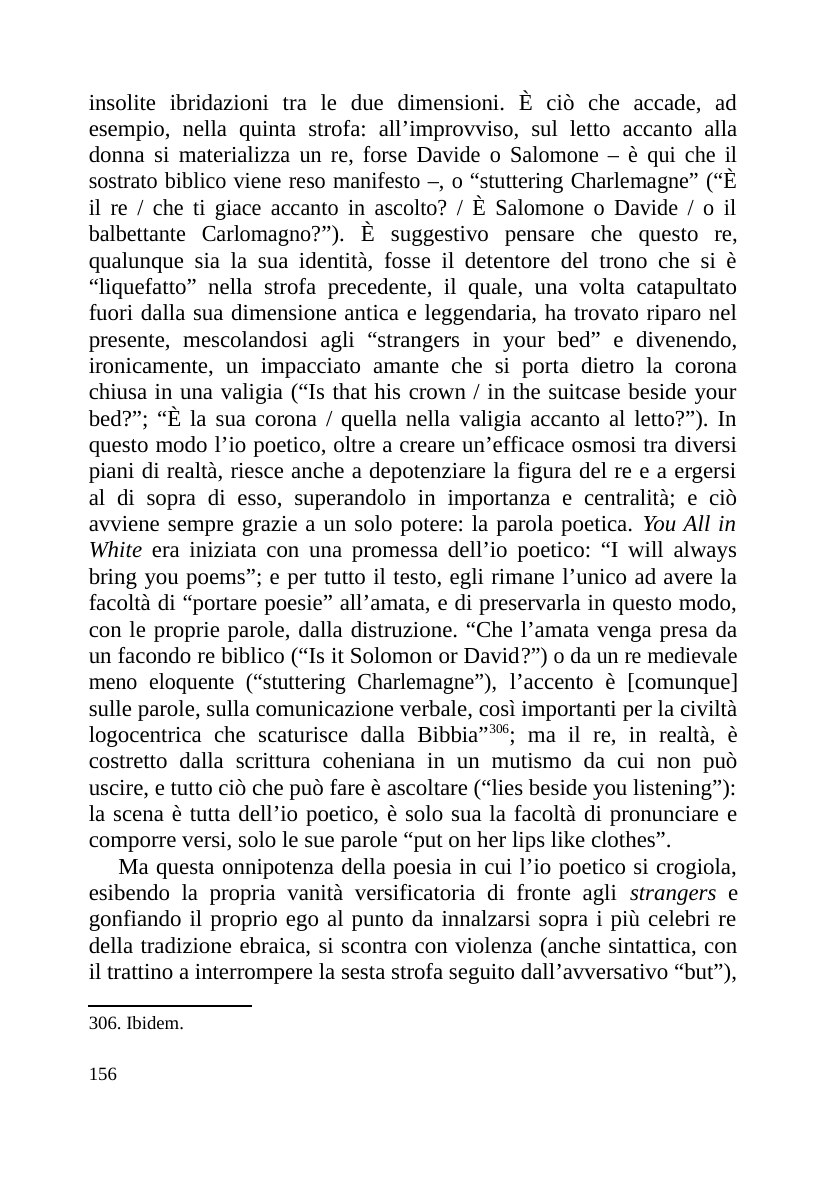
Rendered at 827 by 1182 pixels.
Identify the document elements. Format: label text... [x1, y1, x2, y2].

text Ibidem. [88, 1012, 738, 1034]
text insolite ibridazioni tra le due dimensioni. È ciò che accade, ad esempio, nella quinta strofa: all’improvviso, sul letto accanto alla donna si materializza un re, forse Davide o Salomone – è qui che il sostrato biblico viene reso manifesto –, o “stuttering Charlemagne” (“È il re / che ti giace accanto in ascolto? / È Salomone o Davide / o il balbettante Carlomagno?”). È suggestivo pensare che questo re, qualunque sia la sua identità, fosse il detentore del trono che si è “liquefatto” nella strofa precedente, il quale, una volta catapultato fuori dalla sua dimensione antica e leggendaria, ha trovato riparo nel presente, mescolandosi agli “strangers in your bed” e divenendo, ironicamente, un impacciato amante che si porta dietro la corona chiusa in una valigia (“Is that his crown / in the suitcase beside your bed?”; “È la sua corona / quella nella valigia accanto al letto?”). In questo modo l’io poetico, oltre a creare un’efficace osmosi tra diversi piani di realtà, riesce anche a depotenziare la figura del re e a ergersi al di sopra di esso, superandolo in importanza e centralità; e ciò avviene sempre grazie a un solo potere: la parola poetica. You All in White era iniziata con una promessa dell’io poetico: “I will always bring you poems”; e per tutto il testo, egli rimane l’unico ad avere la facoltà di “portare poesie” all’amata, e di preservarla in questo modo, con le proprie parole, dalla distruzione. “Che l’amata venga presa da un facondo re biblico (“Is it Solomon or David?”) o da un re medievale meno eloquente (“stuttering Charlemagne”), l’accento è [comunque] sulle parole, sulla comunicazione verbale, così importanti per la civiltà logocentrica che scaturisce dalla Bibbia”; ma il re, in realtà, è costretto dalla scrittura coheniana in un mutismo da cui non può uscire, e tutto ciò che può fare è ascoltare (“lies beside you listening”): la scena è tutta dell’io poetico, è solo sua la facoltà di pronunciare e comporre versi, solo le sue parole “put on her lips like clothes”. [88, 88, 738, 853]
text Ma questa onnipotenza della poesia in cui l’io poetico si crogiola, esibendo la propria vanità versificatoria di fronte agli strangers e gonfiando il proprio ego al punto da innalzarsi sopra i più celebri re della tradizione ebraica, si scontra con violenza (anche sintattica, con il trattino a interrompere la sesta strofa seguito dall’avversativo “but”), [88, 853, 738, 984]
